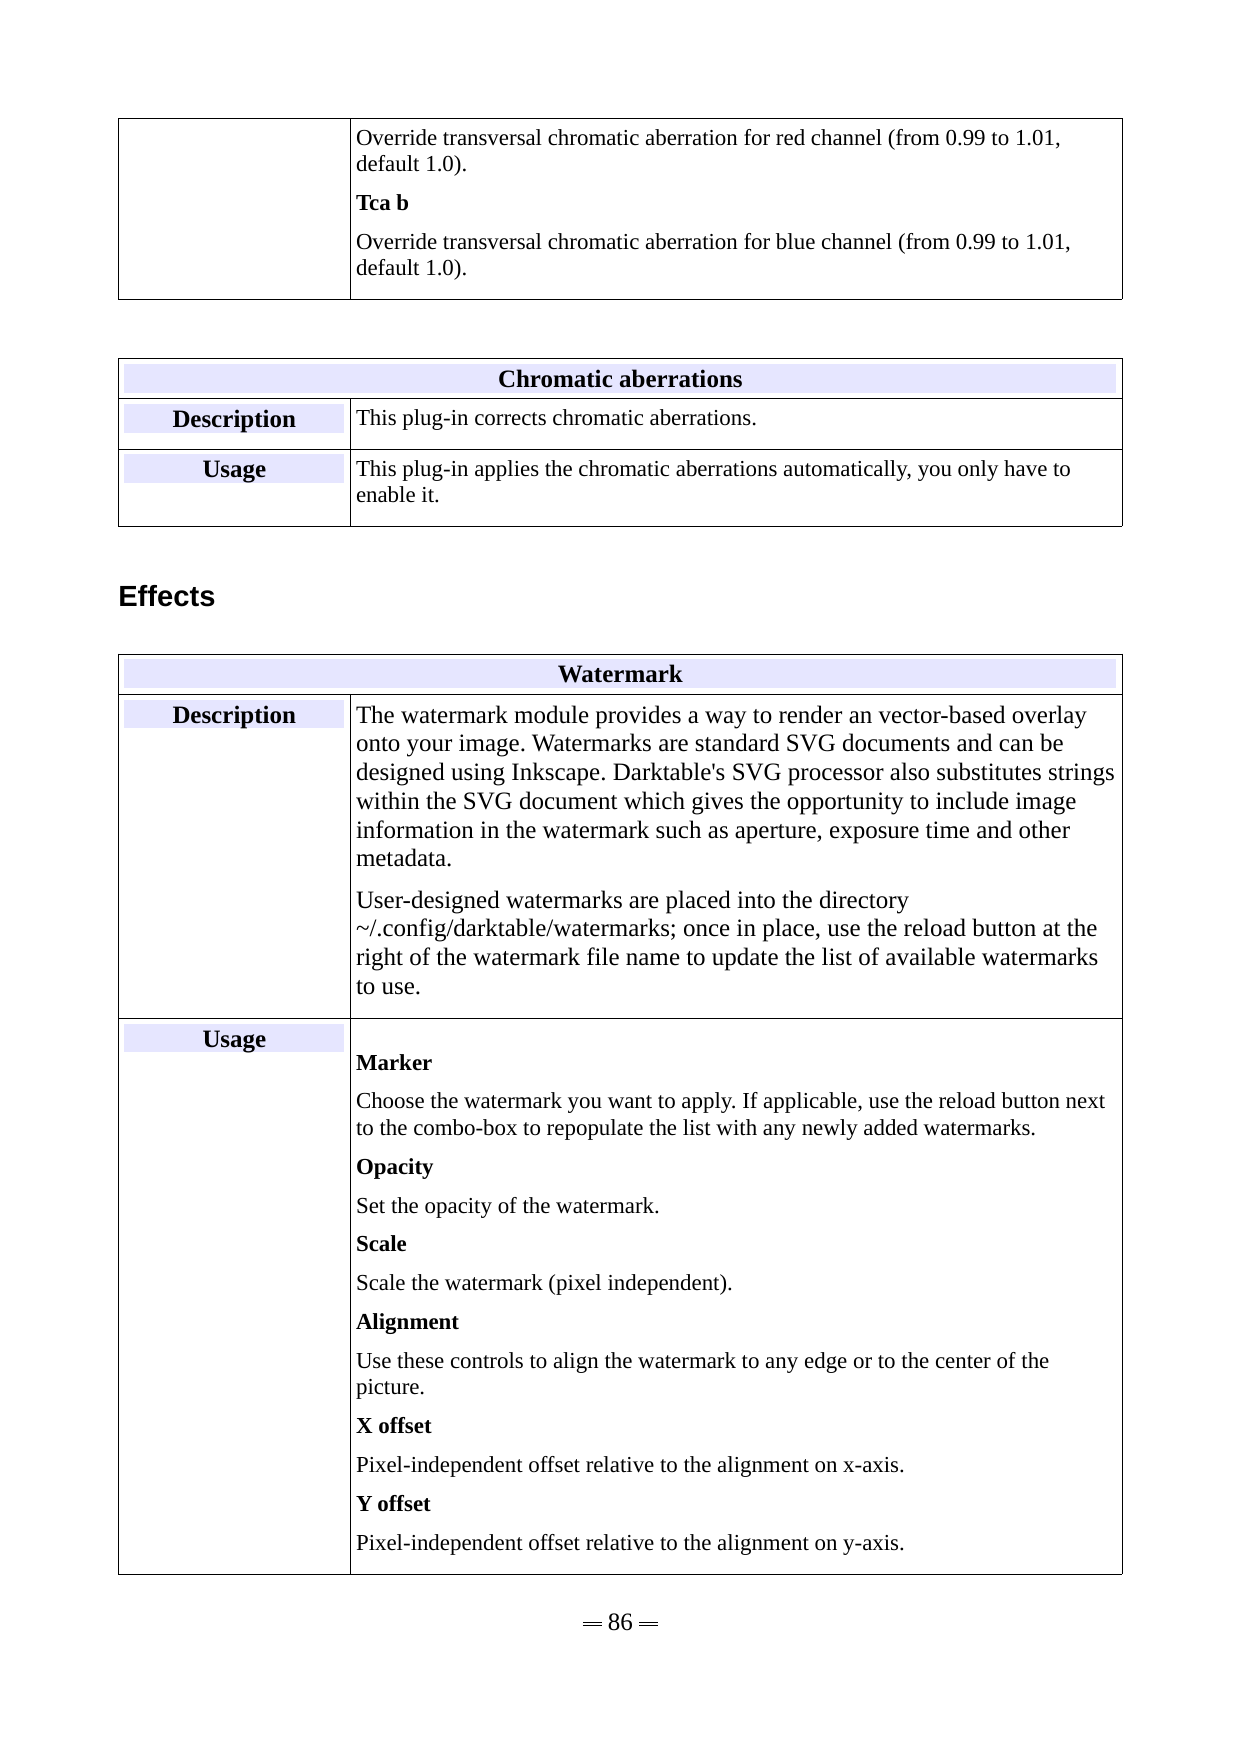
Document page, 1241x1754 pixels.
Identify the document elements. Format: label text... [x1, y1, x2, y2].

table_cell Override transversal chromatic aberration for red channel (from 0.99 to 1.01, default 1.0). Tca b Override transversal chromatic aberration for blue channel (from 0.99 to 1.01, default 1.0). [351, 119, 1122, 299]
subtitle Effects [118, 579, 1122, 612]
table_cell Marker Choose the watermark you want to apply. If applicable, use the reload button next to the combo-box to repopulate the list with any newly added watermarks. Opacity Set the opacity of the watermark. Scale Scale the watermark (pixel independent). Alignment Use these controls to align the watermark to any edge or to the center of the picture. X offset Pixel-independent offset relative to the alignment on x-axis. Y offset Pixel-independent offset relative to the alignment on y-axis. [351, 1019, 1122, 1573]
table_cell This plug-in applies the chromatic aberrations automatically, you only have to enable it. [351, 450, 1122, 526]
table_cell Usage [119, 1019, 350, 1573]
table_header Watermark [119, 655, 1122, 694]
table_cell Description [119, 695, 350, 1018]
table_header Chromatic aberrations [119, 359, 1122, 398]
table_cell [119, 119, 350, 299]
table_cell This plug-in corrects chromatic aberrations. [351, 399, 1122, 449]
table_cell Usage [119, 450, 350, 526]
table_cell The watermark module provides a way to render an vector-based overlay onto your image. Watermarks are standard SVG documents and can be designed using Inkscape. Darktable's SVG processor also substitutes strings within the SVG document which gives the opportunity to include image information in the watermark such as aperture, exposure time and other metadata. User-designed watermarks are placed into the directory ~/.config/darktable/watermarks; once in place, use the reload button at the right of the watermark file name to update the list of available watermarks to use. [351, 695, 1122, 1018]
table_cell Description [119, 399, 350, 449]
